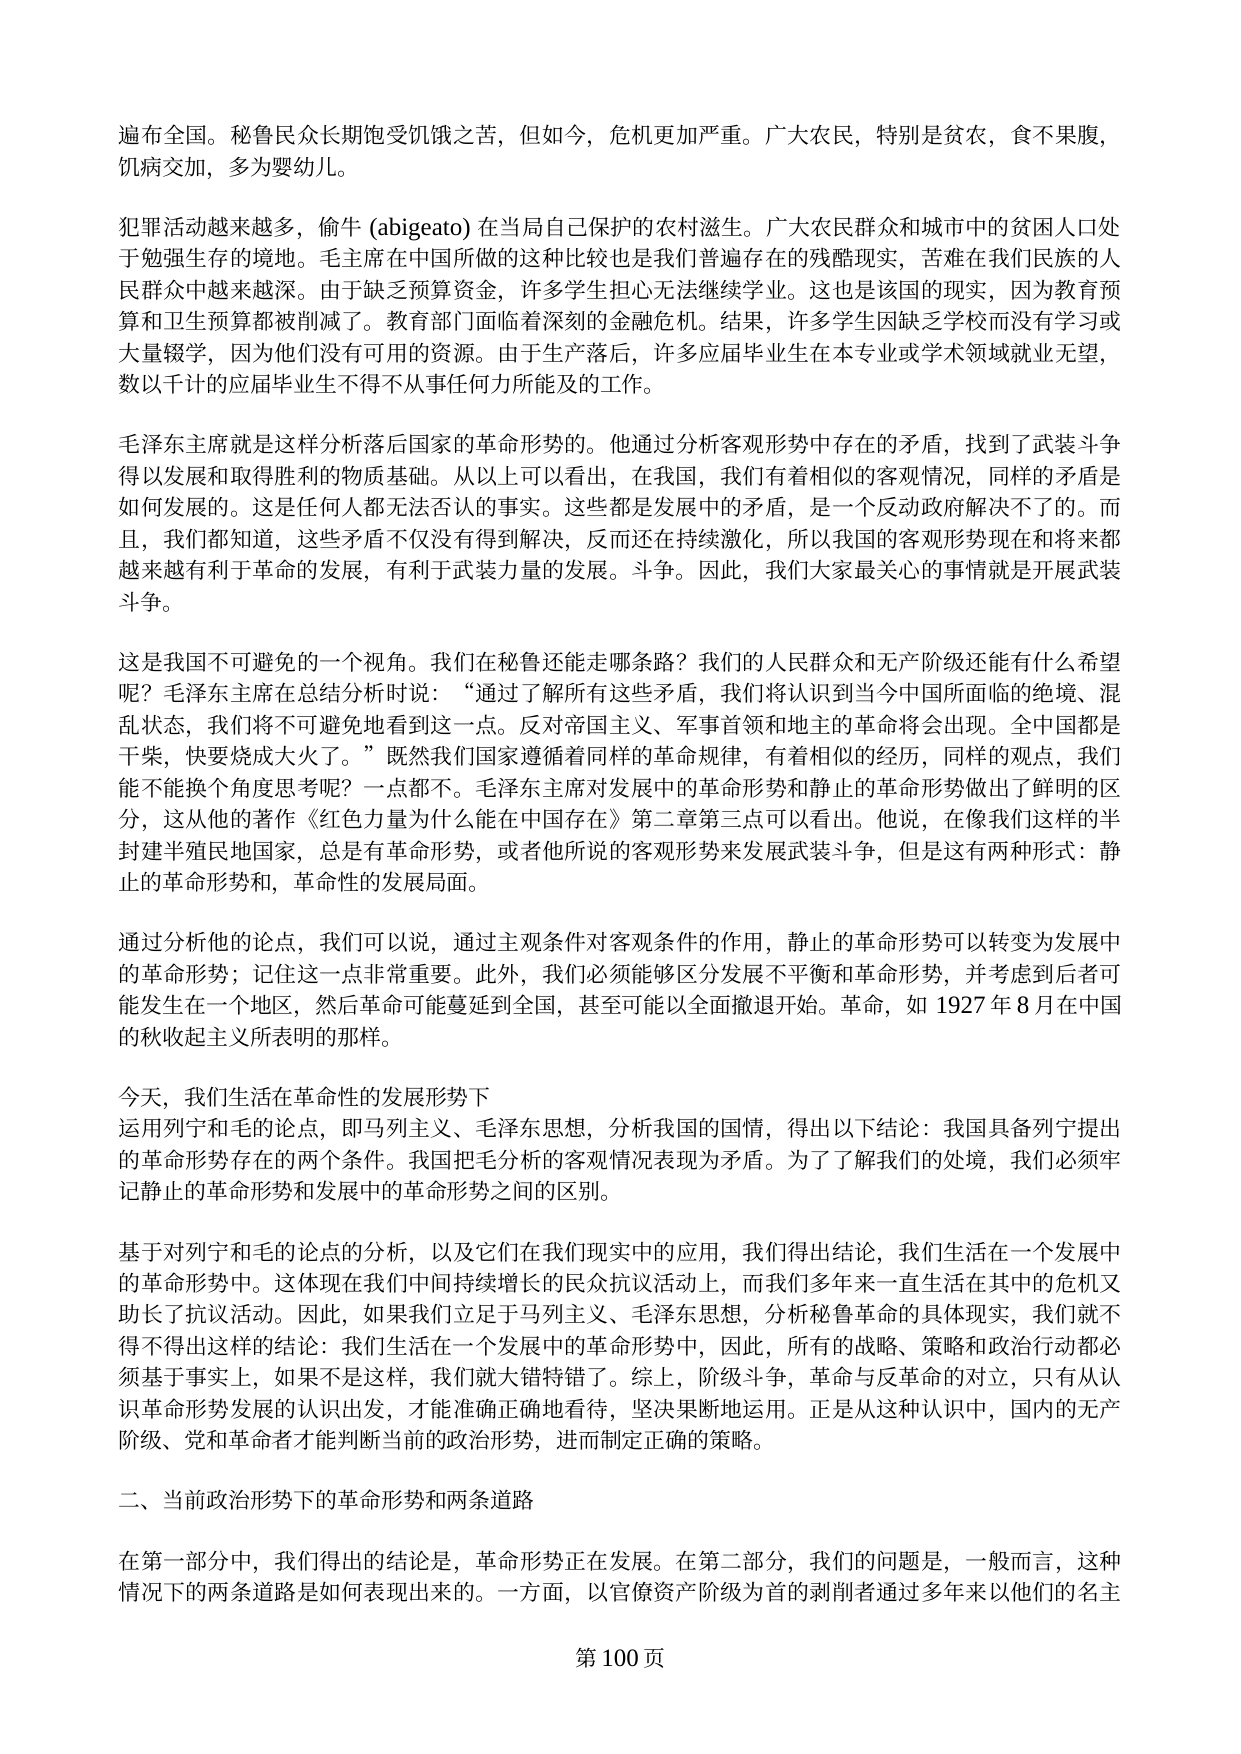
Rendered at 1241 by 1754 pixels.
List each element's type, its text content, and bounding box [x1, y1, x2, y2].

text 运用列宁和毛的论点，即马列主义、毛泽东思想，分析我国的国情，得出以下结论：我国具备列宁提出的革命形势存在的两个条件。我国把毛分析的客观情况表现为矛盾。为了了解我们的处境，我们必须牢记静止的革命形势和发展中的革命形势之间的区别。 [118, 1112, 1122, 1206]
text 今天，我们生活在革命性的发展形势下 [118, 1080, 1122, 1112]
text 通过分析他的论点，我们可以说，通过主观条件对客观条件的作用，静止的革命形势可以转变为发展中的革命形势；记住这一点非常重要。此外，我们必须能够区分发展不平衡和革命形势，并考虑到后者可能发生在一个地区，然后革命可能蔓延到全国，甚至可能以全面撤退开始。革命，如1927年8月在中国的秋收起主义所表明的那样。 [118, 926, 1122, 1051]
text 二、当前政治形势下的革命形势和两条道路 [118, 1484, 1122, 1515]
text 遍布全国。秘鲁民众长期饱受饥饿之苦，但如今，危机更加严重。广大农民，特别是贫农，食不果腹，饥病交加，多为婴幼儿。 [118, 118, 1122, 181]
text 毛泽东主席就是这样分析落后国家的革命形势的。他通过分析客观形势中存在的矛盾，找到了武装斗争得以发展和取得胜利的物质基础。从以上可以看出，在我国，我们有着相似的客观情况，同样的矛盾是如何发展的。这是任何人都无法否认的事实。这些都是发展中的矛盾，是一个反动政府解决不了的。而且，我们都知道，这些矛盾不仅没有得到解决，反而还在持续激化，所以我国的客观形势现在和将来都越来越有利于革命的发展，有利于武装力量的发展。斗争。因此，我们大家最关心的事情就是开展武装斗争。 [118, 428, 1122, 616]
text 这是我国不可避免的一个视角。我们在秘鲁还能走哪条路？我们的人民群众和无产阶级还能有什么希望呢？毛泽东主席在总结分析时说：“通过了解所有这些矛盾，我们将认识到当今中国所面临的绝境、混乱状态，我们将不可避免地看到这一点。反对帝国主义、军事首领和地主的革命将会出现。全中国都是干柴，快要烧成大火了。”既然我们国家遵循着同样的革命规律，有着相似的经历，同样的观点，我们能不能换个角度思考呢？一点都不。毛泽东主席对发展中的革命形势和静止的革命形势做出了鲜明的区分，这从他的著作《红色力量为什么能在中国存在》第二章第三点可以看出。他说，在像我们这样的半封建半殖民地国家，总是有革命形势，或者他所说的客观形势来发展武装斗争，但是这有两种形式：静止的革命形势和，革命性的发展局面。 [118, 645, 1122, 897]
text 在第一部分中，我们得出的结论是，革命形势正在发展。在第二部分，我们的问题是，一般而言，这种情况下的两条道路是如何表现出来的。一方面，以官僚资产阶级为首的剥削者通过多年来以他们的名主 [118, 1544, 1122, 1607]
text 犯罪活动越来越多，偷牛 (abigeato) 在当局自己保护的农村滋生。广大农民群众和城市中的贫困人口处于勉强生存的境地。毛主席在中国所做的这种比较也是我们普遍存在的残酷现实，苦难在我们民族的人民群众中越来越深。由于缺乏预算资金，许多学生担心无法继续学业。这也是该国的现实，因为教育预算和卫生预算都被削减了。教育部门面临着深刻的金融危机。结果，许多学生因缺乏学校而没有学习或大量辍学，因为他们没有可用的资源。由于生产落后，许多应届毕业生在本专业或学术领域就业无望，数以千计的应届毕业生不得不从事任何力所能及的工作。 [118, 210, 1122, 399]
text 基于对列宁和毛的论点的分析，以及它们在我们现实中的应用，我们得出结论，我们生活在一个发展中的革命形势中。这体现在我们中间持续增长的民众抗议活动上，而我们多年来一直生活在其中的危机又助长了抗议活动。因此，如果我们立足于马列主义、毛泽东思想，分析秘鲁革命的具体现实，我们就不得不得出这样的结论：我们生活在一个发展中的革命形势中，因此，所有的战略、策略和政治行动都必须基于事实上，如果不是这样，我们就大错特错了。综上，阶级斗争，革命与反革命的对立，只有从认识革命形势发展的认识出发，才能准确正确地看待，坚决果断地运用。正是从这种认识中，国内的无产阶级、党和革命者才能判断当前的政治形势，进而制定正确的策略。 [118, 1235, 1122, 1455]
